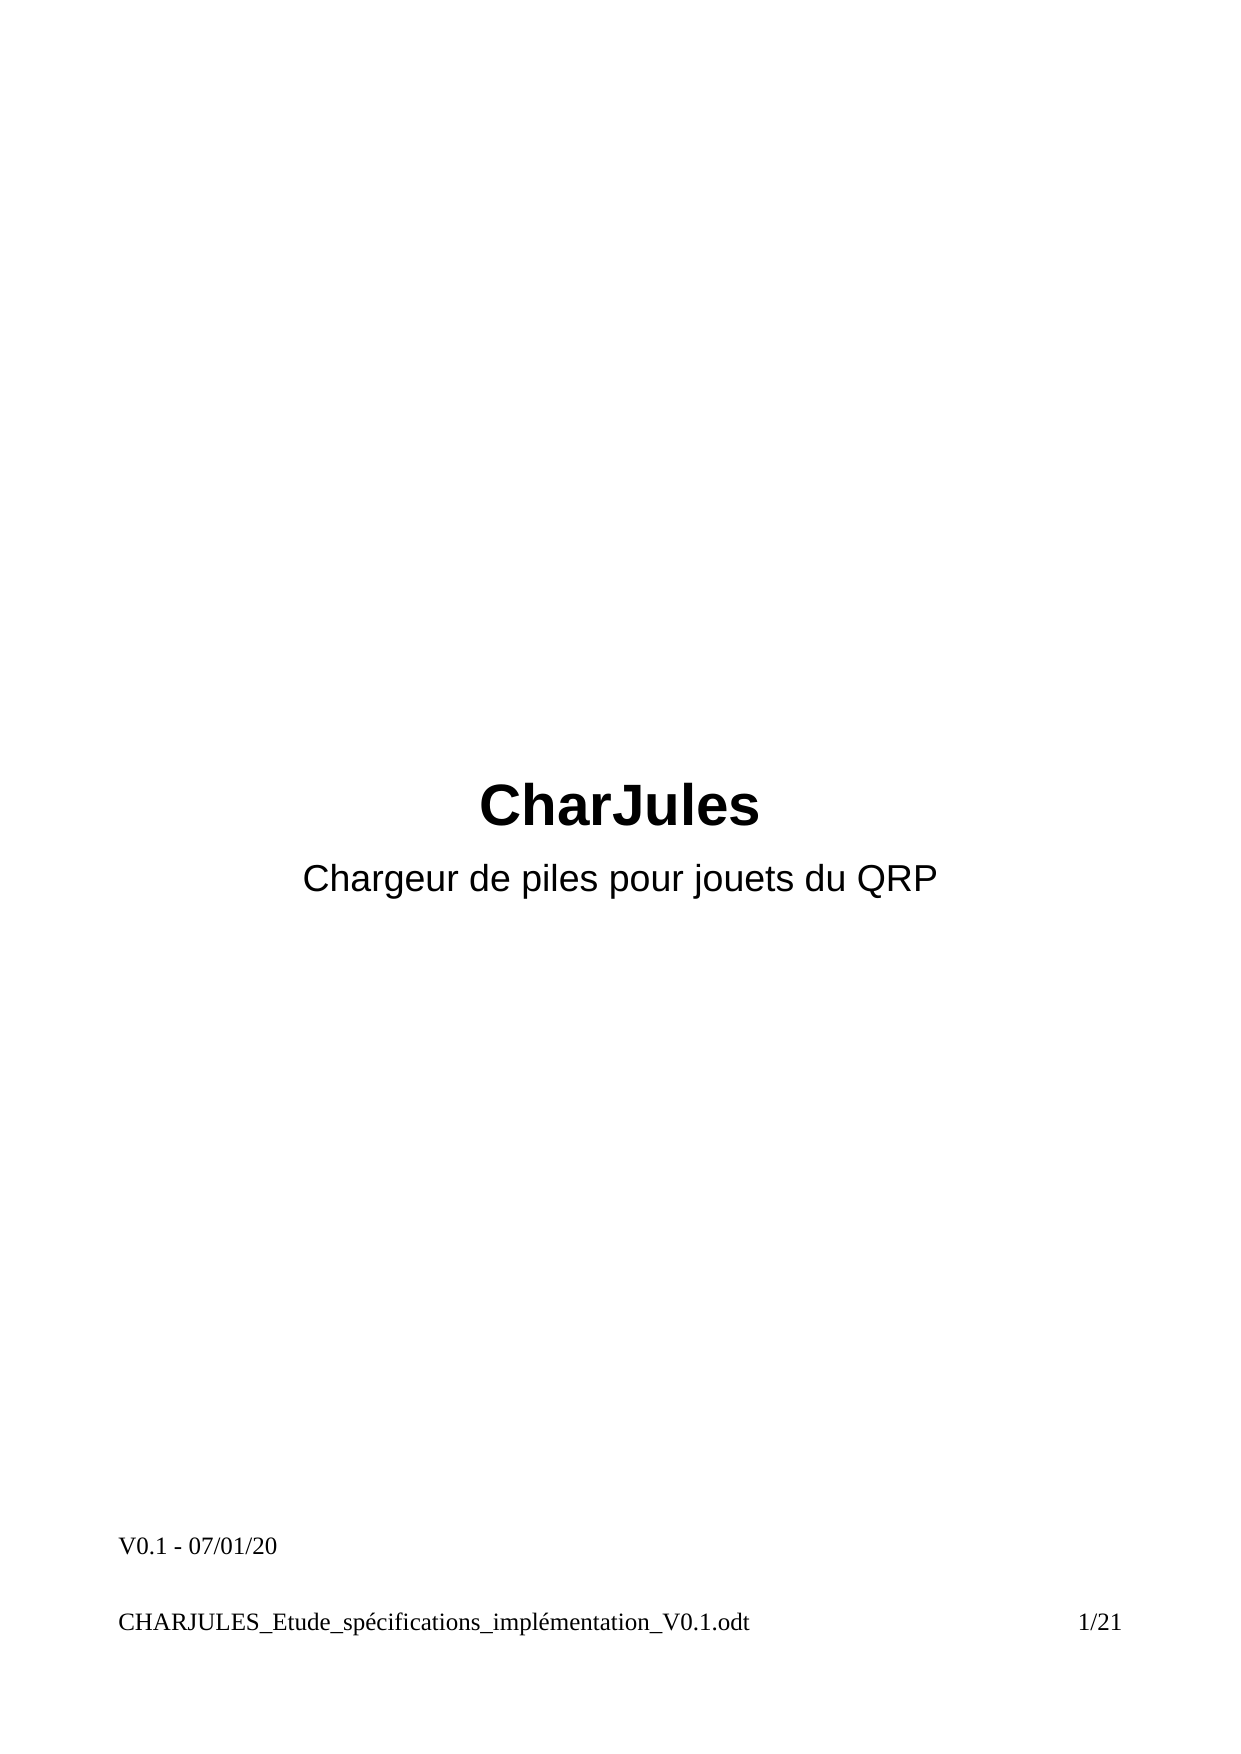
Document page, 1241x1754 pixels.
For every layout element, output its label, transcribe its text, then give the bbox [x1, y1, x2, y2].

subtitle Chargeur de piles pour jouets du QRP [118, 856, 1122, 899]
text V0.1 - 07/01/20 [118, 1531, 1122, 1560]
title CharJules [118, 771, 1122, 838]
